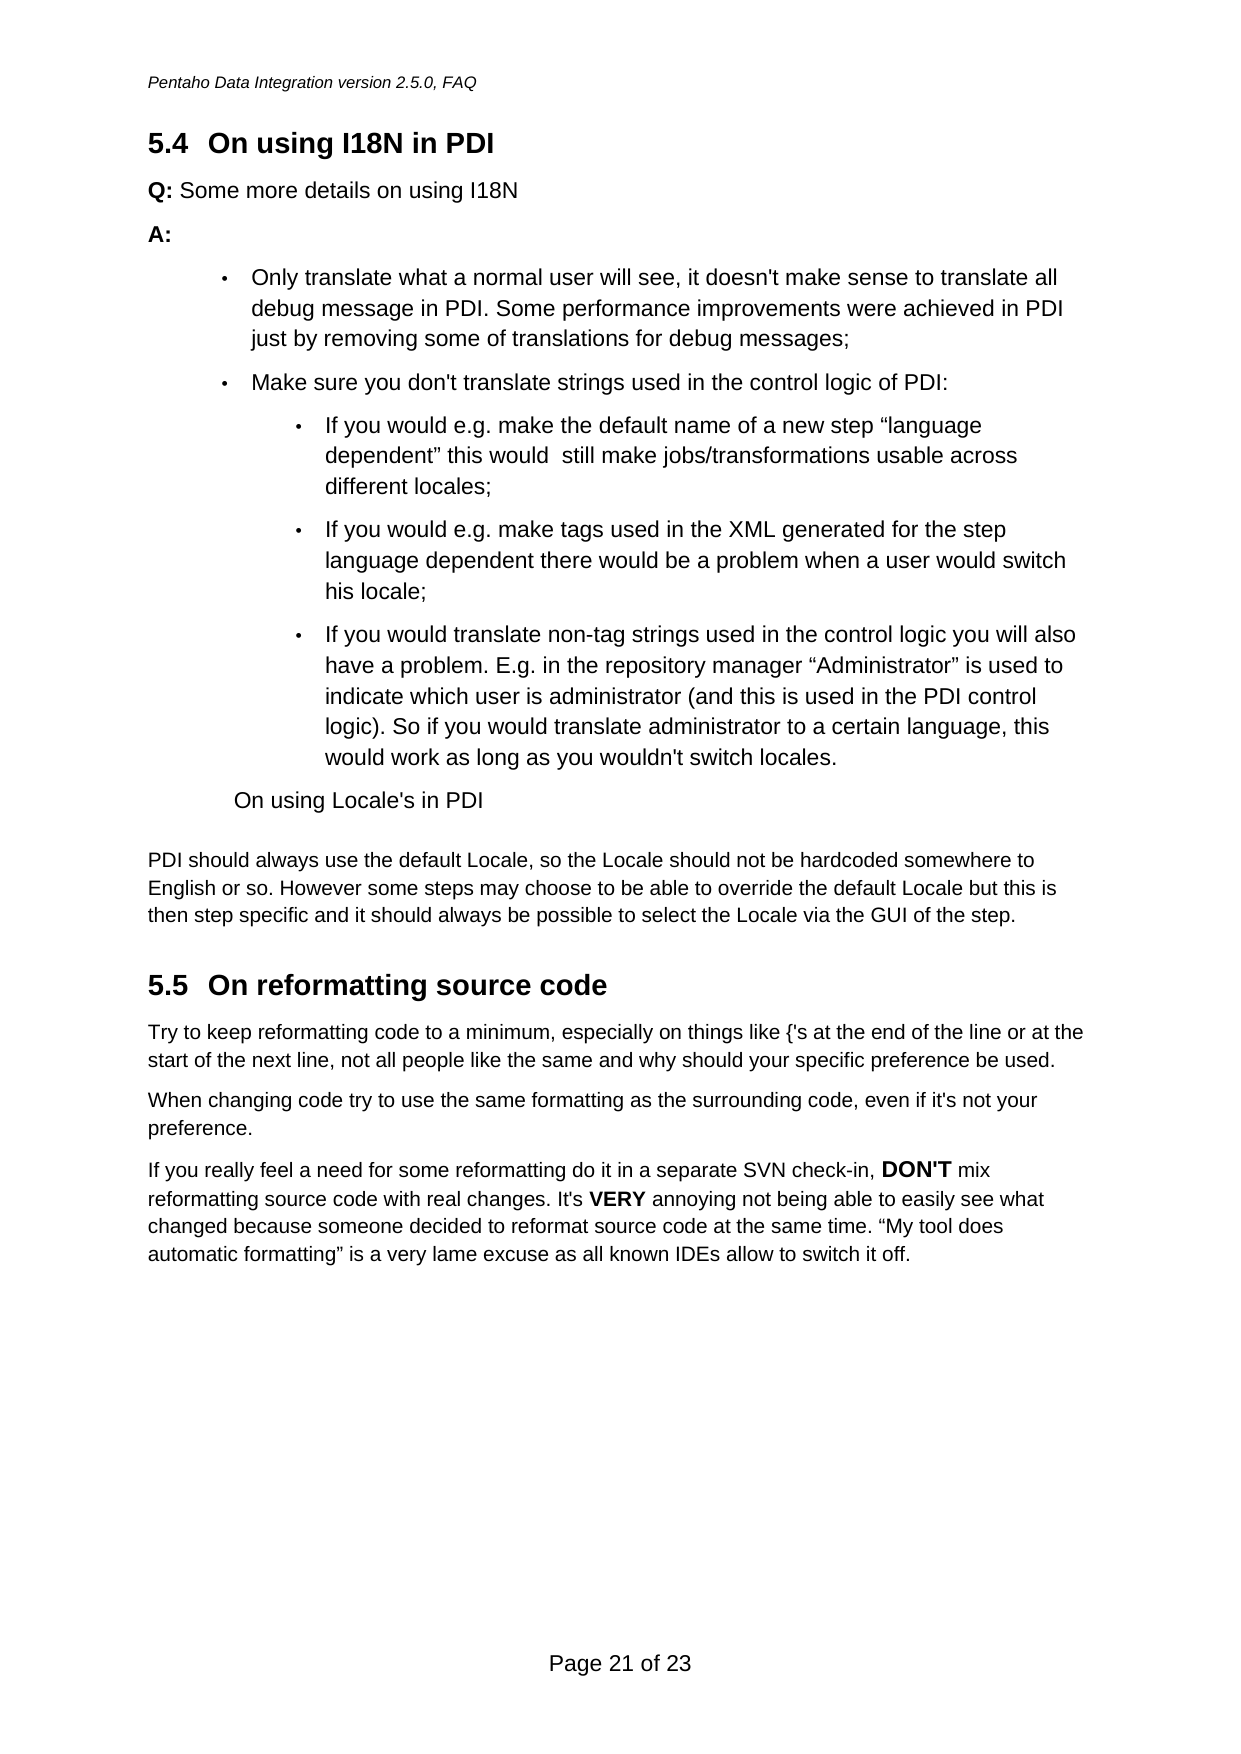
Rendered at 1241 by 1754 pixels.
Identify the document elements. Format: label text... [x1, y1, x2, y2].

text Q: Some more details on using I18N [148, 178, 1092, 204]
list If you would translate non-tag strings used in the control logic you will also have a problem. E.g. in the repository manager “Administrator” is used to indicate which user is administrator (and this is used in the PDI control logic). So if you would translate administrator to a certain language, this would work as long as you wouldn't switch locales. [295, 622, 1092, 770]
text Try to keep reformatting code to a minimum, especially on things like {'s at the end of the line or at the start of the next line, not all people like the same and why should your specific preference be used. [148, 1021, 1092, 1072]
text When changing code try to use the same formatting as the surrounding code, even if it's not your preference. [148, 1089, 1092, 1140]
list Only translate what a normal user will see, it doesn't make sense to translate all debug message in PDI. Some performance improvements were achieved in PDI just by removing some of translations for debug messages; [221, 264, 1092, 352]
list If you would e.g. make the default name of a new step “language dependent” this would still make jobs/transformations usable across different locales; [295, 412, 1092, 499]
list Make sure you don't translate strings used in the control logic of PDI: [221, 369, 1092, 395]
subtitle On reformatting source code [148, 969, 1092, 1002]
text PDI should always use the default Locale, so the Locale should not be hardcoded somewhere to English or so. However some steps may choose to be able to override the default Locale but this is then step specific and it should always be possible to select the Locale via the GUI of the step. [148, 848, 1092, 927]
subtitle On using I18N in PDI [148, 127, 1092, 159]
list If you would e.g. make tags used in the XML generated for the step language dependent there would be a problem when a user would switch his locale; [295, 517, 1092, 604]
text If you really feel a need for some reformatting do it in a separate SVN check-in, DON'T mix reformatting source code with real changes. It's VERY annoying not being able to easily see what changed because someone decided to reformat source code at the same time. “My tool does automatic formatting” is a very lame excuse as all known IDEs allow to switch it off. [148, 1157, 1092, 1266]
text A: [148, 221, 1092, 247]
text On using Locale's in PDI [178, 788, 1092, 814]
